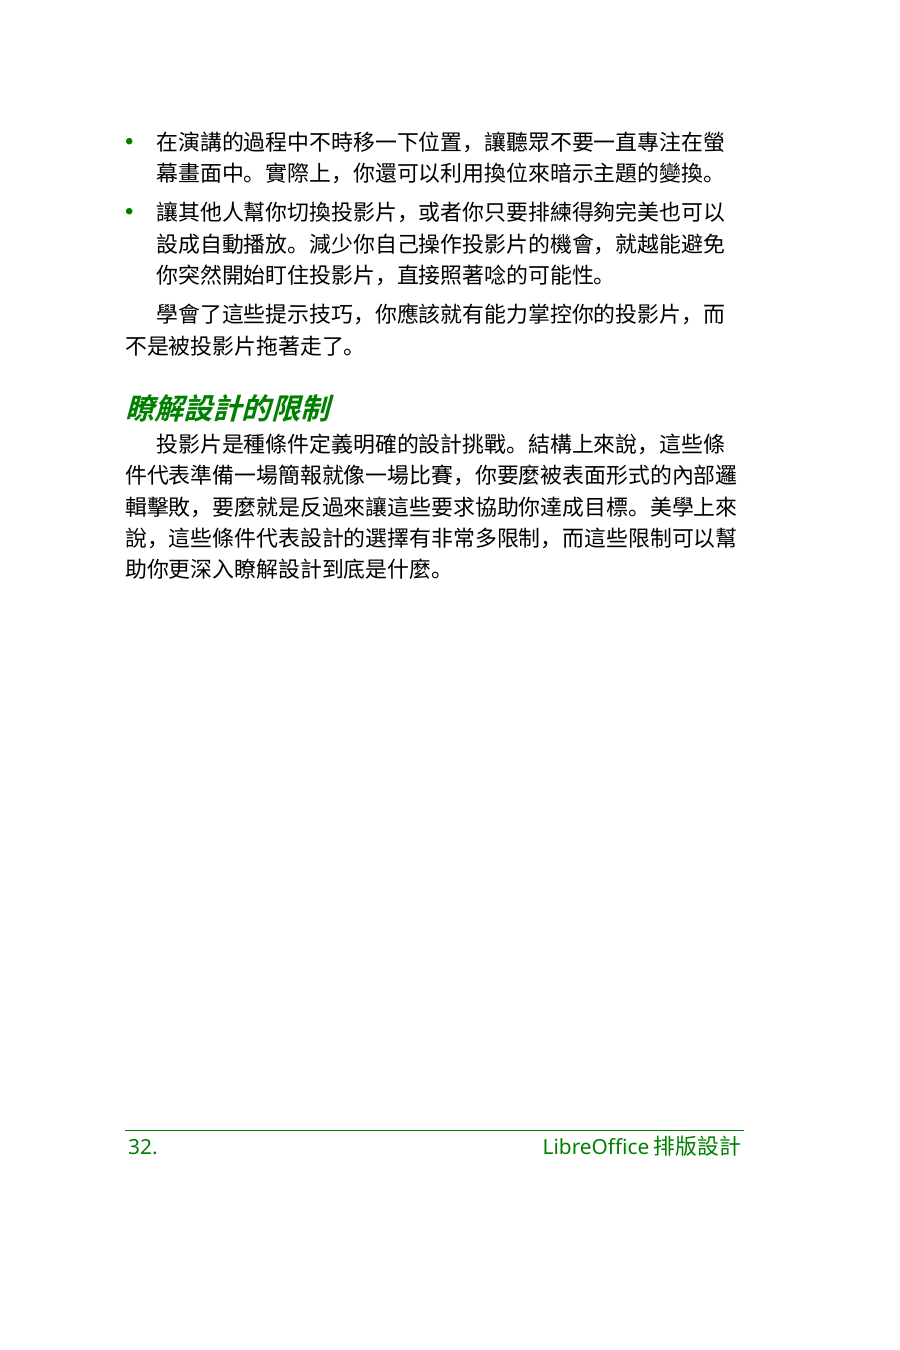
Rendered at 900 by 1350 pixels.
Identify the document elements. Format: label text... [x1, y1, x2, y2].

list 在演講的過程中不時移一下位置，讓聽眾不要一直專注在螢幕畫面中。實際上，你還可以利用換位來暗示主題的變換。 [125, 125, 744, 187]
text 投影片是種條件定義明確的設計挑戰。結構上來說，這些條件代表準備一場簡報就像一場比賽，你要麼被表面形式的內部邏輯擊敗，要麼就是反過來讓這些要求協助你達成目標。美學上來說，這些條件代表設計的選擇有非常多限制，而這些限制可以幫助你更深入瞭解設計到底是什麼。 [125, 428, 744, 584]
list 讓其他人幫你切換投影片，或者你只要排練得夠完美也可以設成自動播放。減少你自己操作投影片的機會，就越能避免你突然開始盯住投影片，直接照著唸的可能性。 [125, 196, 744, 289]
subtitle 瞭解設計的限制 [125, 385, 744, 428]
text 學會了這些提示技巧，你應該就有能力掌控你的投影片，而不是被投影片拖著走了。 [125, 298, 744, 360]
